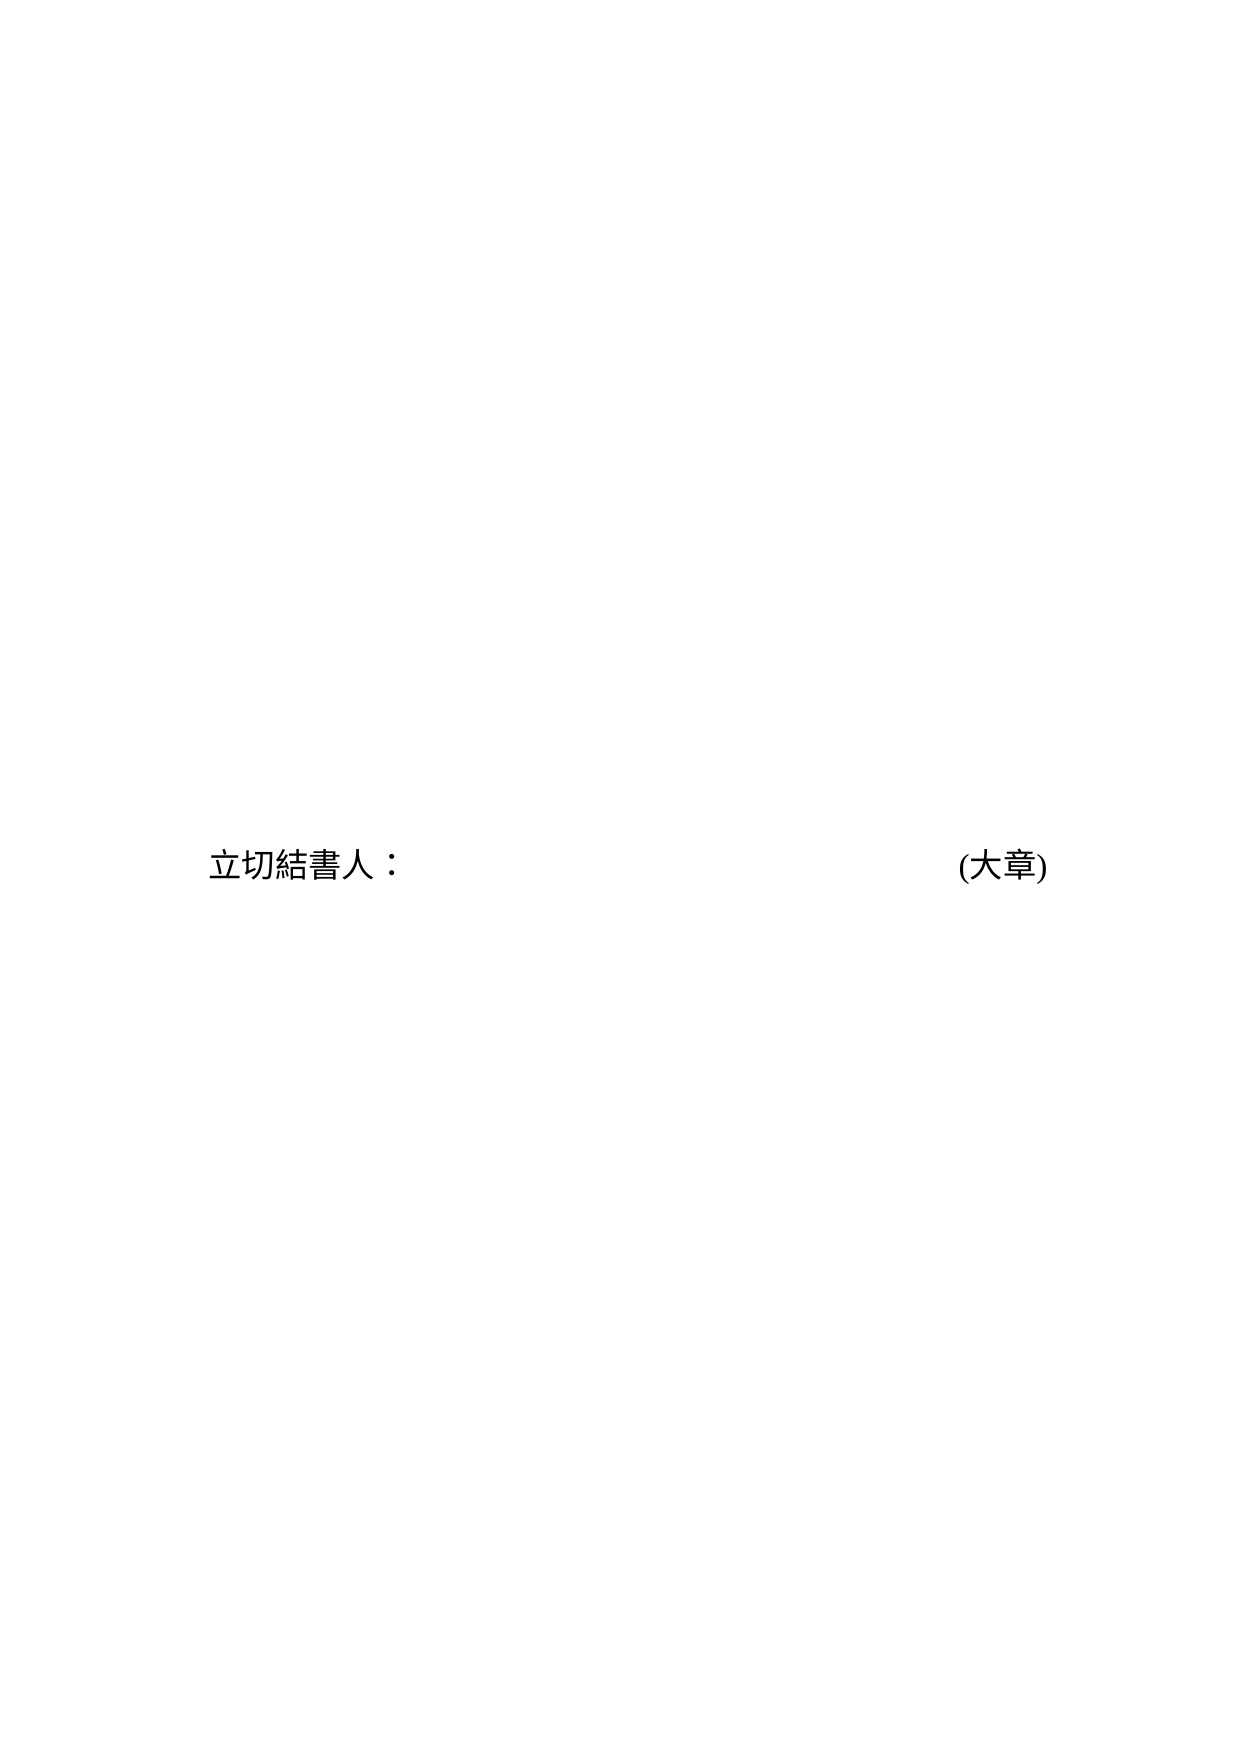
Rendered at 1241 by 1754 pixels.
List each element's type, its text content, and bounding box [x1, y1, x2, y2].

text 立切結書人： (大章) [75, 822, 1157, 884]
